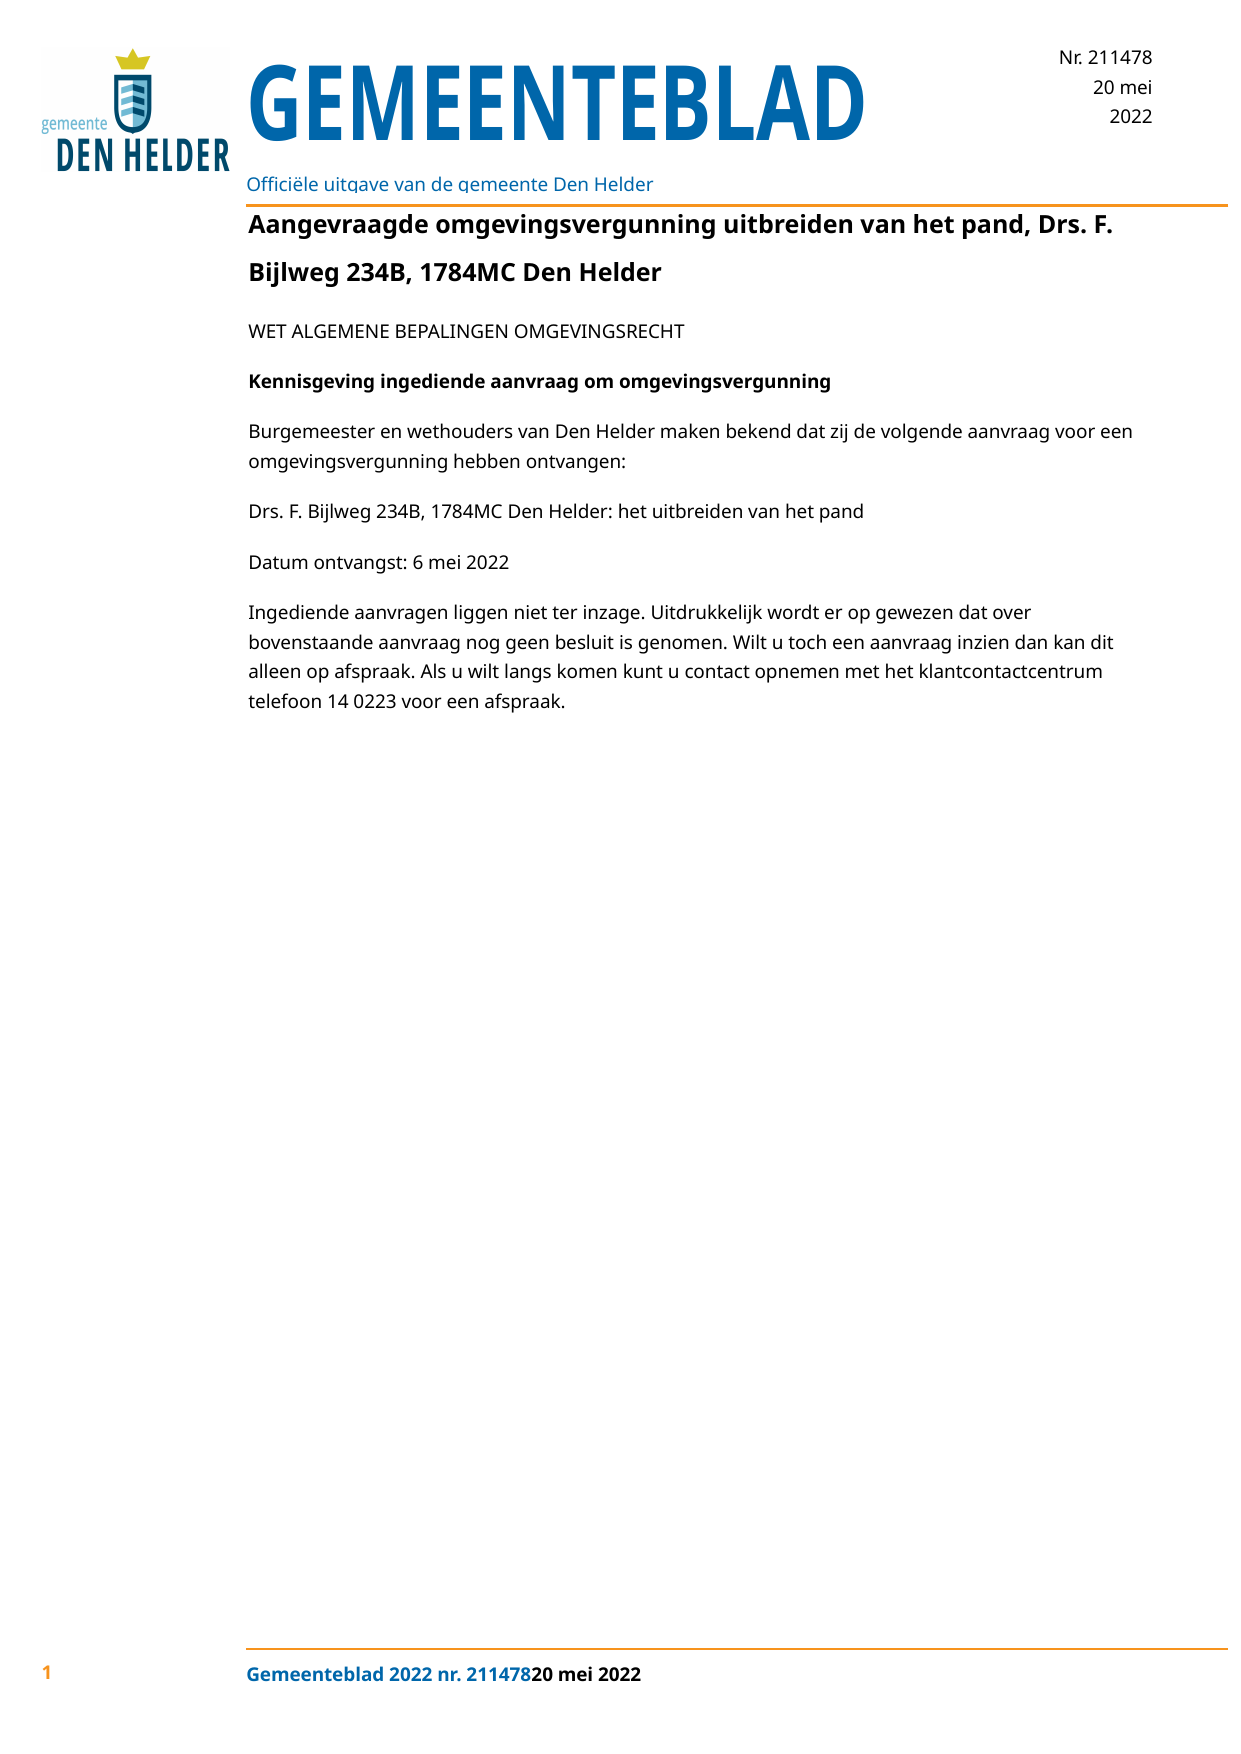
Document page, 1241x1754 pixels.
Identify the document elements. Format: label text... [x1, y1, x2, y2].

picture [182, 144, 187, 165]
text Aangevraagde omgevingsvergunning uitbreiden van het pand, Drs. F. Bijlweg 234B, 1784MC Den Helder [248, 207, 1152, 288]
picture [220, 160, 224, 172]
text WET ALGEMENE BEPALINGEN OMGEVINGSRECHT [248, 318, 1152, 344]
picture [41, 47, 231, 172]
text Burgemeester en wethouders van Den Helder maken bekend dat zij de volgende aanvraag voor een omgevingsvergunning hebben ontvangen: [248, 419, 1152, 474]
text Kennisgeving ingediende aanvraag om omgevingsvergunning [248, 368, 1152, 394]
text Ingediende aanvragen liggen niet ter inzage. Uitdrukkelijk wordt er op gewezen dat over bovenstaande aanvraag nog geen besluit is genomen. Wilt u toch een aanvraag inzien dan kan dit alleen op afspraak. Als u wilt langs komen kunt u contact opnemen met het klantcontactcentrum telefoon 14 0223 voor een afspraak. [248, 599, 1152, 714]
picture [130, 157, 135, 172]
picture [63, 144, 68, 165]
text Datum ontvangst: 6 mei 2022 [248, 549, 1152, 575]
text Drs. F. Bijlweg 234B, 1784MC Den Helder: het uitbreiden van het pand [248, 499, 1152, 524]
picture [100, 154, 106, 172]
